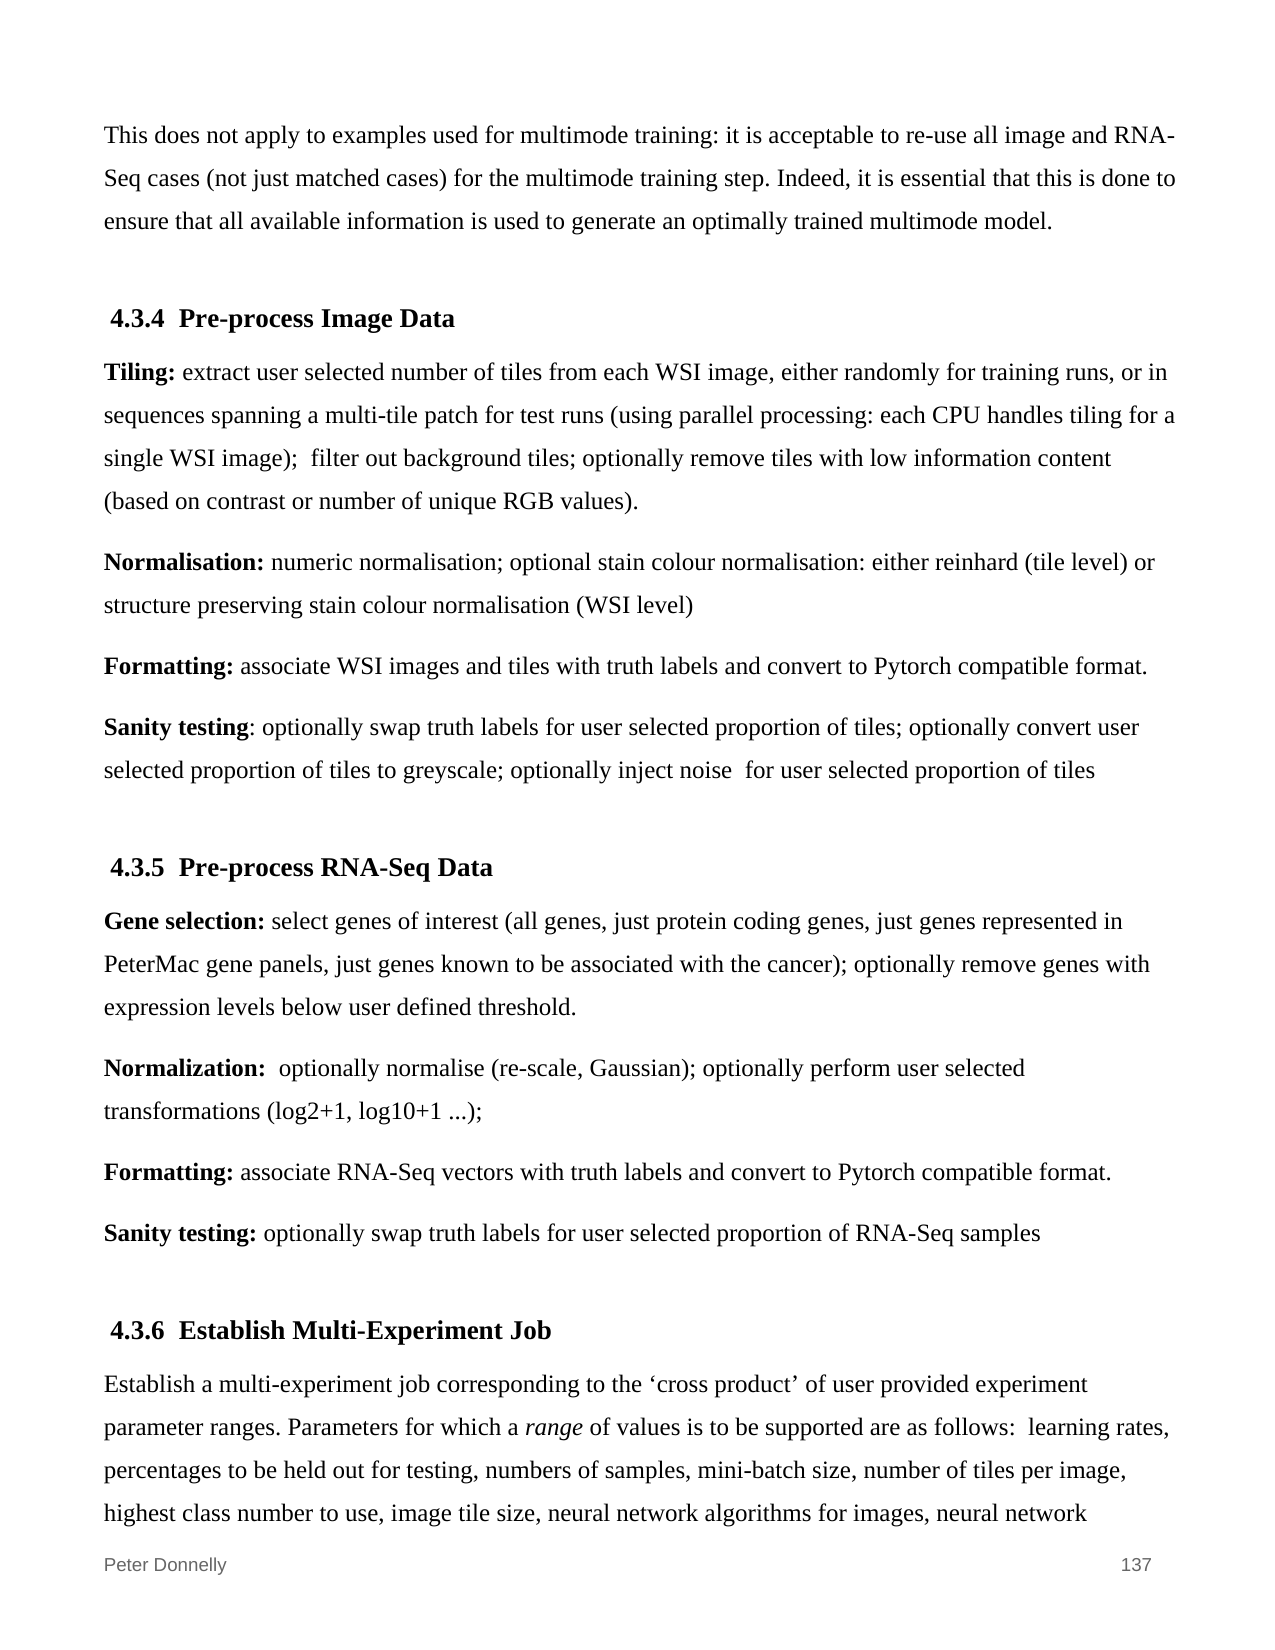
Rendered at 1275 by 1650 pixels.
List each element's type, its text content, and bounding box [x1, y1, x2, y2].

subtitle Establish Multi-Experiment Job [103, 1314, 1181, 1346]
text Normalization: optionally normalise (re-scale, Gaussian); optionally perform user selected transformations (log2+1, log10+1 ...); [103, 1053, 1181, 1125]
text Gene selection: select genes of interest (all genes, just protein coding genes, just genes represented in PeterMac gene panels, just genes known to be associated with the cancer); optionally remove genes with expression levels below user defined threshold. [103, 906, 1181, 1021]
subtitle Pre-process Image Data [103, 302, 1181, 333]
text Establish a multi-experiment job corresponding to the ‘cross product’ of user provided experiment parameter ranges. Parameters for which a range of values is to be supported are as follows: learning rates, percentages to be held out for testing, numbers of samples, mini-batch size, number of tiles per image, highest class number to use, image tile size, neural network algorithms for images, neural network [103, 1369, 1181, 1527]
text This does not apply to examples used for multimode training: it is acceptable to re-use all image and RNA-Seq cases (not just matched cases) for the multimode training step. Indeed, it is essential that this is done to ensure that all available information is used to generate an optimally trained multimode model. [103, 120, 1181, 235]
subtitle Pre-process RNA-Seq Data [103, 851, 1181, 883]
text Normalisation: numeric normalisation; optional stain colour normalisation: either reinhard (tile level) or structure preserving stain colour normalisation (WSI level) [103, 547, 1181, 619]
text Formatting: associate RNA-Seq vectors with truth labels and convert to Pytorch compatible format. [103, 1157, 1181, 1186]
text Sanity testing: optionally swap truth labels for user selected proportion of RNA-Seq samples [103, 1218, 1181, 1247]
text Formatting: associate WSI images and tiles with truth labels and convert to Pytorch compatible format. [103, 651, 1181, 680]
text Sanity testing: optionally swap truth labels for user selected proportion of tiles; optionally convert user selected proportion of tiles to greyscale; optionally inject noise for user selected proportion of tiles [103, 712, 1181, 784]
text Tiling: extract user selected number of tiles from each WSI image, either randomly for training runs, or in sequences spanning a multi-tile patch for test runs (using parallel processing: each CPU handles tiling for a single WSI image); filter out background tiles; optionally remove tiles with low information content (based on contrast or number of unique RGB values). [103, 357, 1181, 515]
